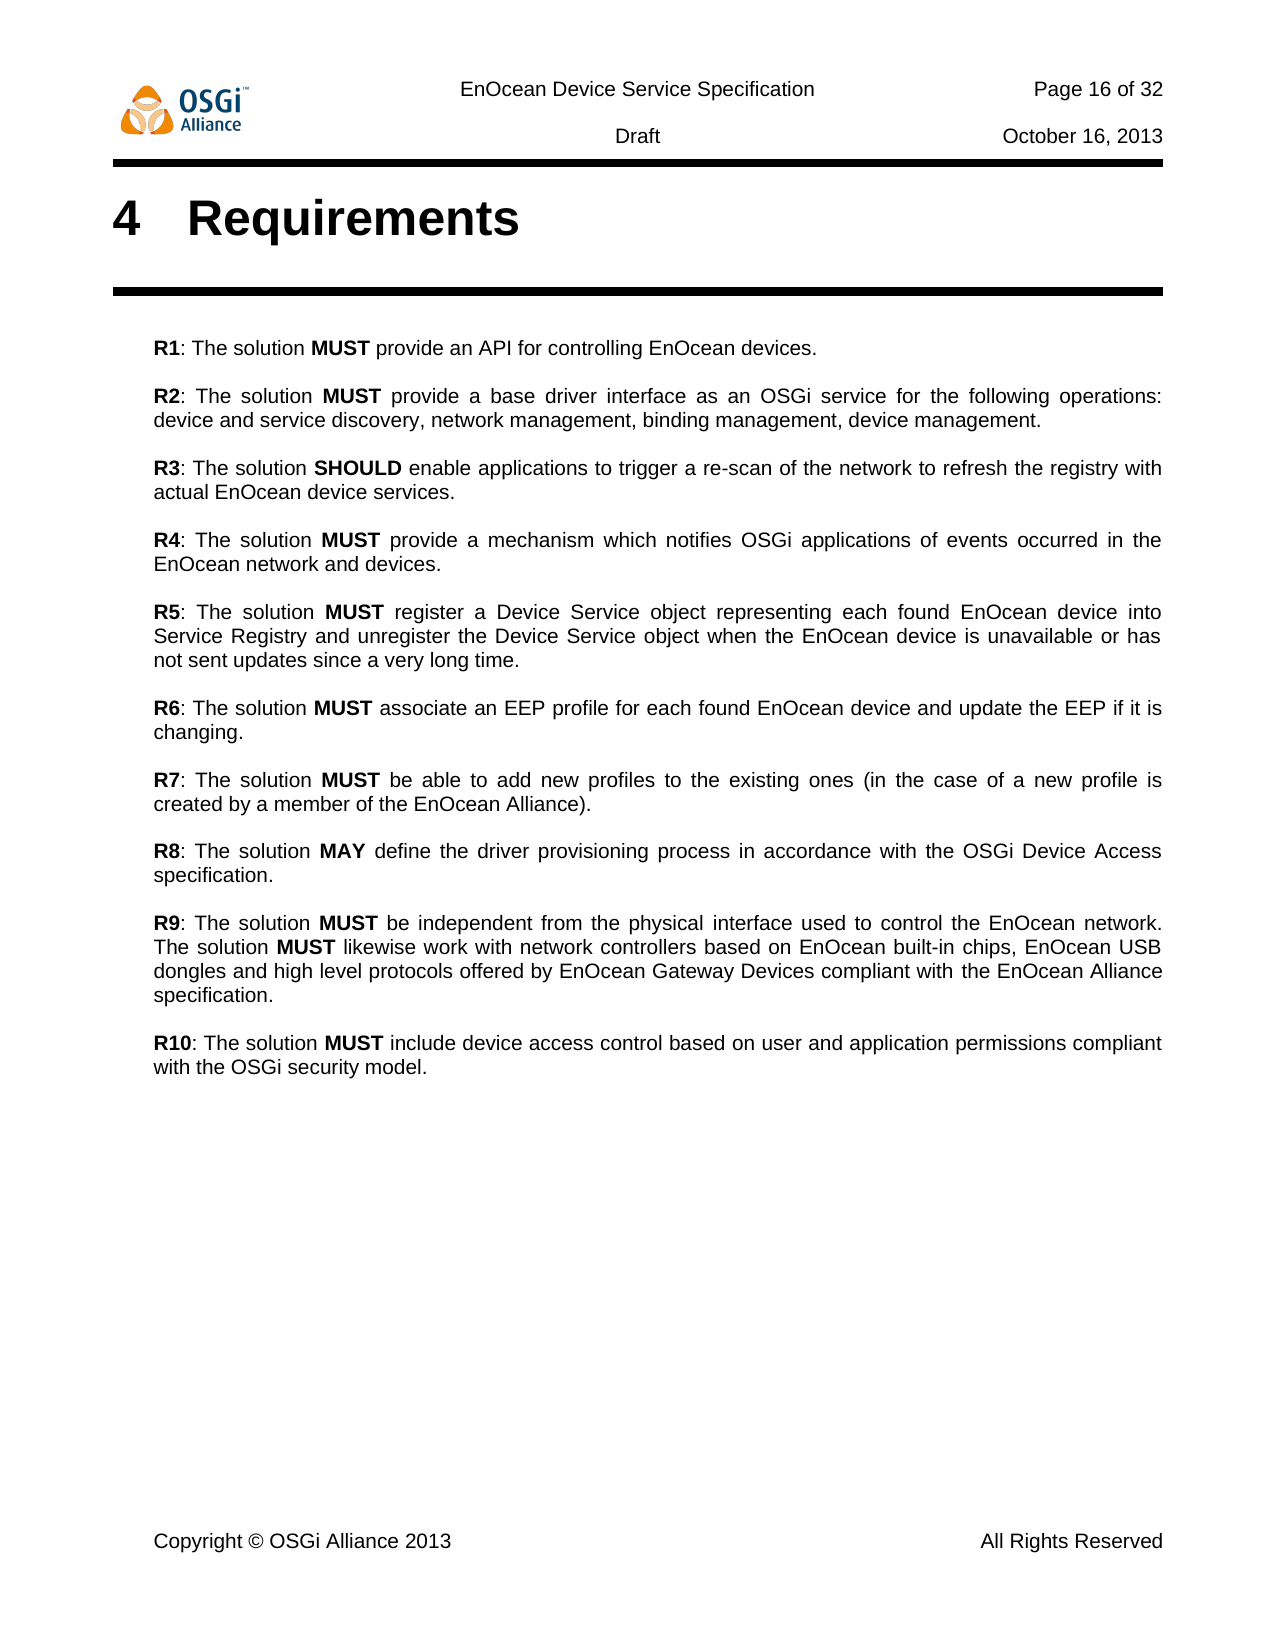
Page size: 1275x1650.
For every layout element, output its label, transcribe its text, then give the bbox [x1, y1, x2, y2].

text R7: The solution MUST be able to add new profiles to the existing ones (in the case of a new profile is created by a member of the EnOcean Alliance). [153, 767, 1163, 815]
text R6: The solution MUST associate an EEP profile for each found EnOcean device and update the EEP if it is changing. [153, 696, 1163, 743]
subtitle Requirements [112, 160, 1163, 296]
text R2: The solution MUST provide a base driver interface as an OSGi service for the following operations: device and service discovery, network management, binding management, device management. [153, 384, 1163, 432]
text R8: The solution MAY define the driver provisioning process in accordance with the OSGi Device Access specification. [153, 839, 1163, 887]
text R3: The solution SHOULD enable applications to trigger a re-scan of the network to refresh the registry with actual EnOcean device services. [153, 456, 1163, 504]
text R5: The solution MUST register a Device Service object representing each found EnOcean device into Service Registry and unregister the Device Service object when the EnOcean device is unavailable or has not sent updates since a very long time. [153, 600, 1163, 672]
text R10: The solution MUST include device access control based on user and application permissions compliant with the OSGi security model. [153, 1031, 1163, 1079]
text R4: The solution MUST provide a mechanism which notifies OSGi applications of events occurred in the EnOcean network and devices. [153, 528, 1163, 576]
text R9: The solution MUST be independent from the physical interface used to control the EnOcean network. The solution MUST likewise work with network controllers based on EnOcean built-in chips, EnOcean USB dongles and high level protocols offered by EnOcean Gateway Devices compliant with the EnOcean Alliance specification. [153, 911, 1163, 1007]
picture [113, 78, 257, 142]
text R1: The solution MUST provide an API for controlling EnOcean devices. [153, 336, 1163, 360]
